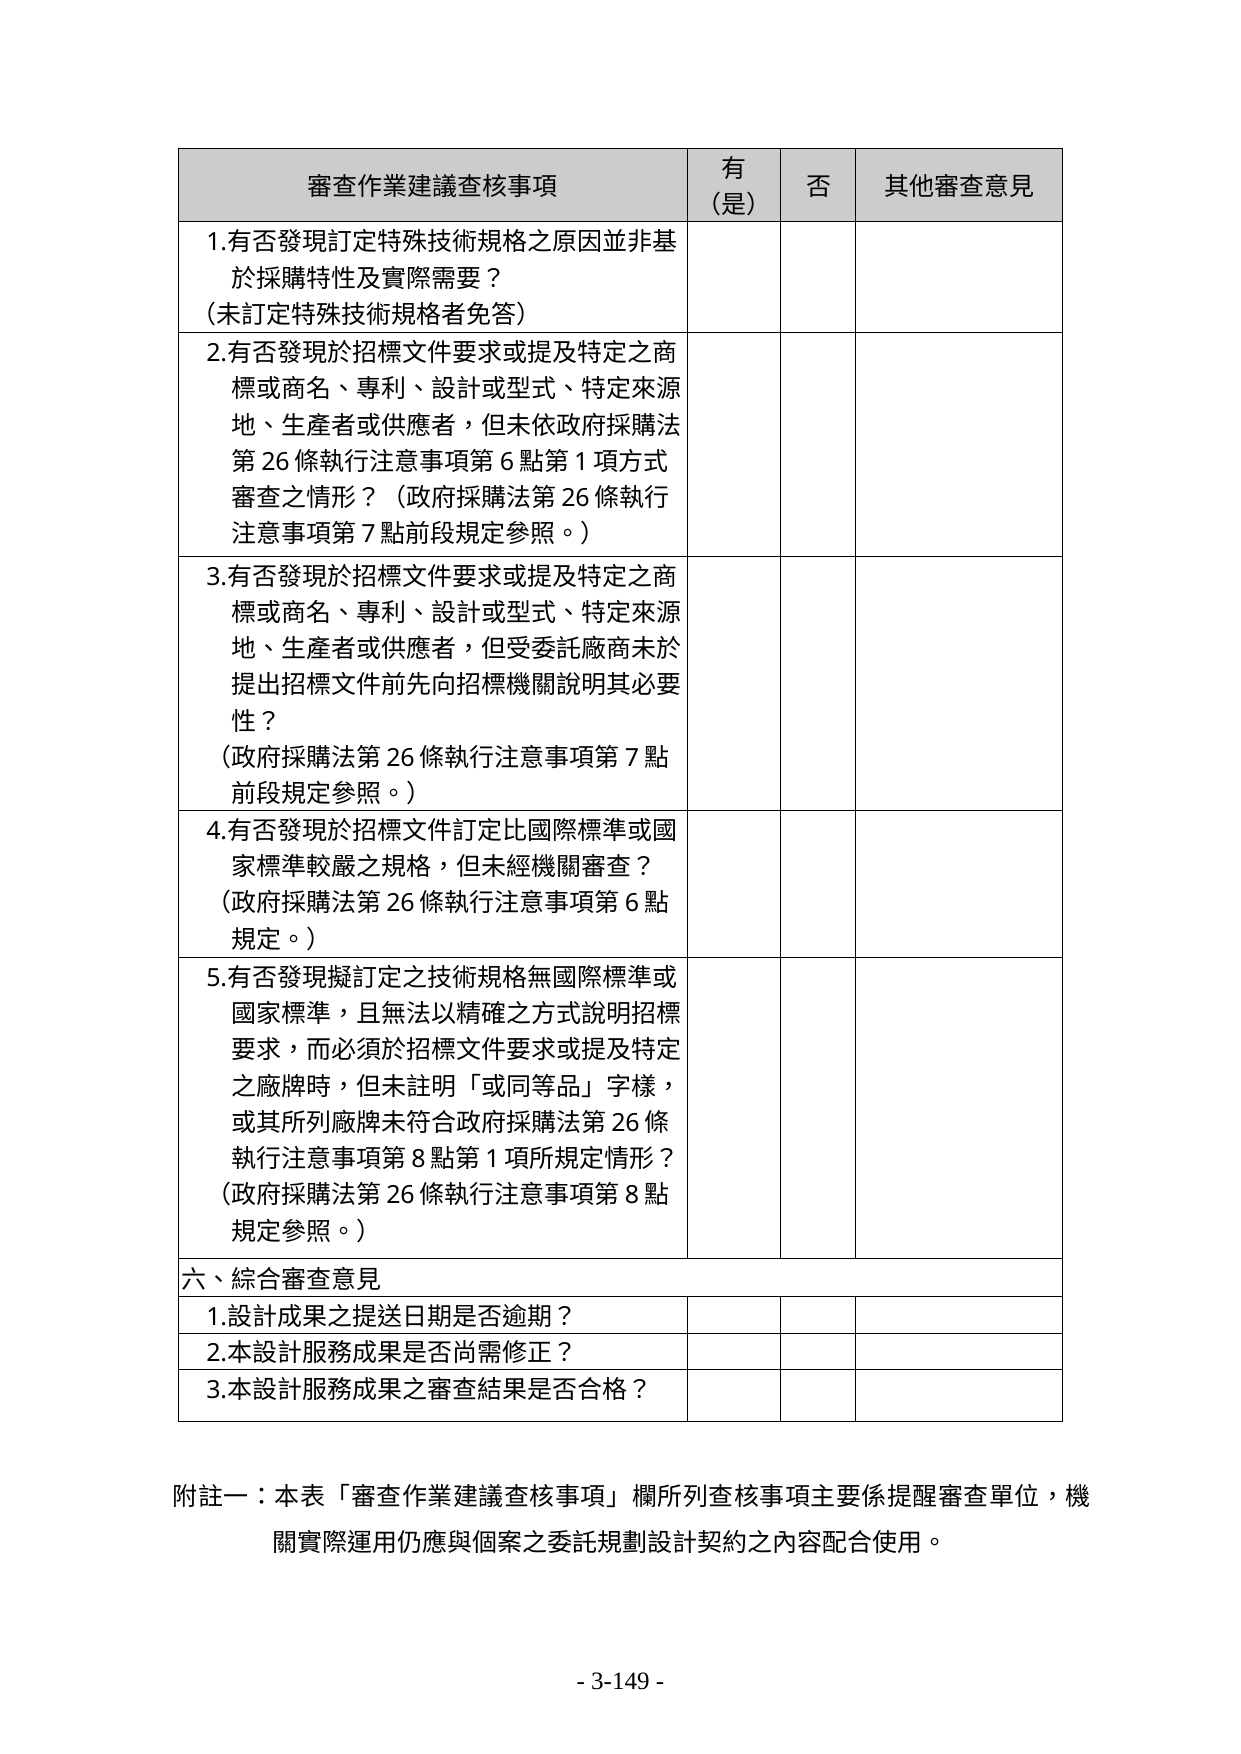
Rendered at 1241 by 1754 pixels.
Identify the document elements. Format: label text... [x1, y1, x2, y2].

table_header 否 [781, 149, 855, 221]
table_cell [781, 222, 855, 332]
table_cell [856, 222, 1062, 332]
text 附註一：本表「審查作業建議查核事項」欄所列查核事項主要係提醒審查單位，機關實際運用仍應與個案之委託規劃設計契約之內容配合使用。 [172, 1477, 1092, 1558]
table_cell [781, 333, 855, 556]
table_cell 4.有否發現於招標文件訂定比國際標準或國家標準較嚴之規格，但未經機關審查？ （政府採購法第26條執行注意事項第6點規定。） [179, 811, 687, 957]
table_cell [781, 811, 855, 957]
table_cell [688, 557, 780, 810]
table_cell [856, 333, 1062, 556]
table_cell 2.本設計服務成果是否尚需修正？ [179, 1334, 687, 1369]
table_cell [688, 1334, 780, 1369]
table_cell [781, 958, 855, 1258]
table_cell [688, 958, 780, 1258]
table_cell [781, 1334, 855, 1369]
table_cell 1.設計成果之提送日期是否逾期？ [179, 1297, 687, 1332]
table_cell 3.本設計服務成果之審查結果是否合格？ [179, 1370, 687, 1421]
table_cell [856, 811, 1062, 957]
table_header 審查作業建議查核事項 [179, 149, 687, 221]
table_cell [688, 1370, 780, 1421]
table_cell [856, 1334, 1062, 1369]
table_cell 3.有否發現於招標文件要求或提及特定之商標或商名、專利、設計或型式、特定來源地、生產者或供應者，但受委託廠商未於提出招標文件前先向招標機關說明其必要性？ （政府採購法第26條執行注意事項第7點前段規定參照。） [179, 557, 687, 810]
table_cell [856, 557, 1062, 810]
table_cell 六、綜合審查意見 [179, 1259, 1062, 1296]
table_cell [688, 222, 780, 332]
table_header 其他審查意見 [856, 149, 1062, 221]
table_cell 2.有否發現於招標文件要求或提及特定之商標或商名、專利、設計或型式、特定來源地、生產者或供應者，但未依政府採購法第26條執行注意事項第6點第1項方式審查之情形？（政府採購法第26條執行注意事項第7點前段規定參照。） [179, 333, 687, 556]
table_cell [856, 958, 1062, 1258]
table_cell [781, 557, 855, 810]
table_cell [781, 1370, 855, 1421]
table_cell [688, 1297, 780, 1332]
table_cell 5.有否發現擬訂定之技術規格無國際標準或國家標準，且無法以精確之方式說明招標要求，而必須於招標文件要求或提及特定之廠牌時，但未註明「或同等品」字樣，或其所列廠牌未符合政府採購法第26條執行注意事項第8點第1項所規定情形？ （政府採購法第26條執行注意事項第8點規定參照。） [179, 958, 687, 1258]
table_cell 1.有否發現訂定特殊技術規格之原因並非基於採購特性及實際需要？ （未訂定特殊技術規格者免答） [179, 222, 687, 332]
table_cell [781, 1297, 855, 1332]
table_header 有 （是） [688, 149, 780, 221]
table_cell [856, 1370, 1062, 1421]
table_cell [688, 333, 780, 556]
table_cell [856, 1297, 1062, 1332]
table_cell [688, 811, 780, 957]
